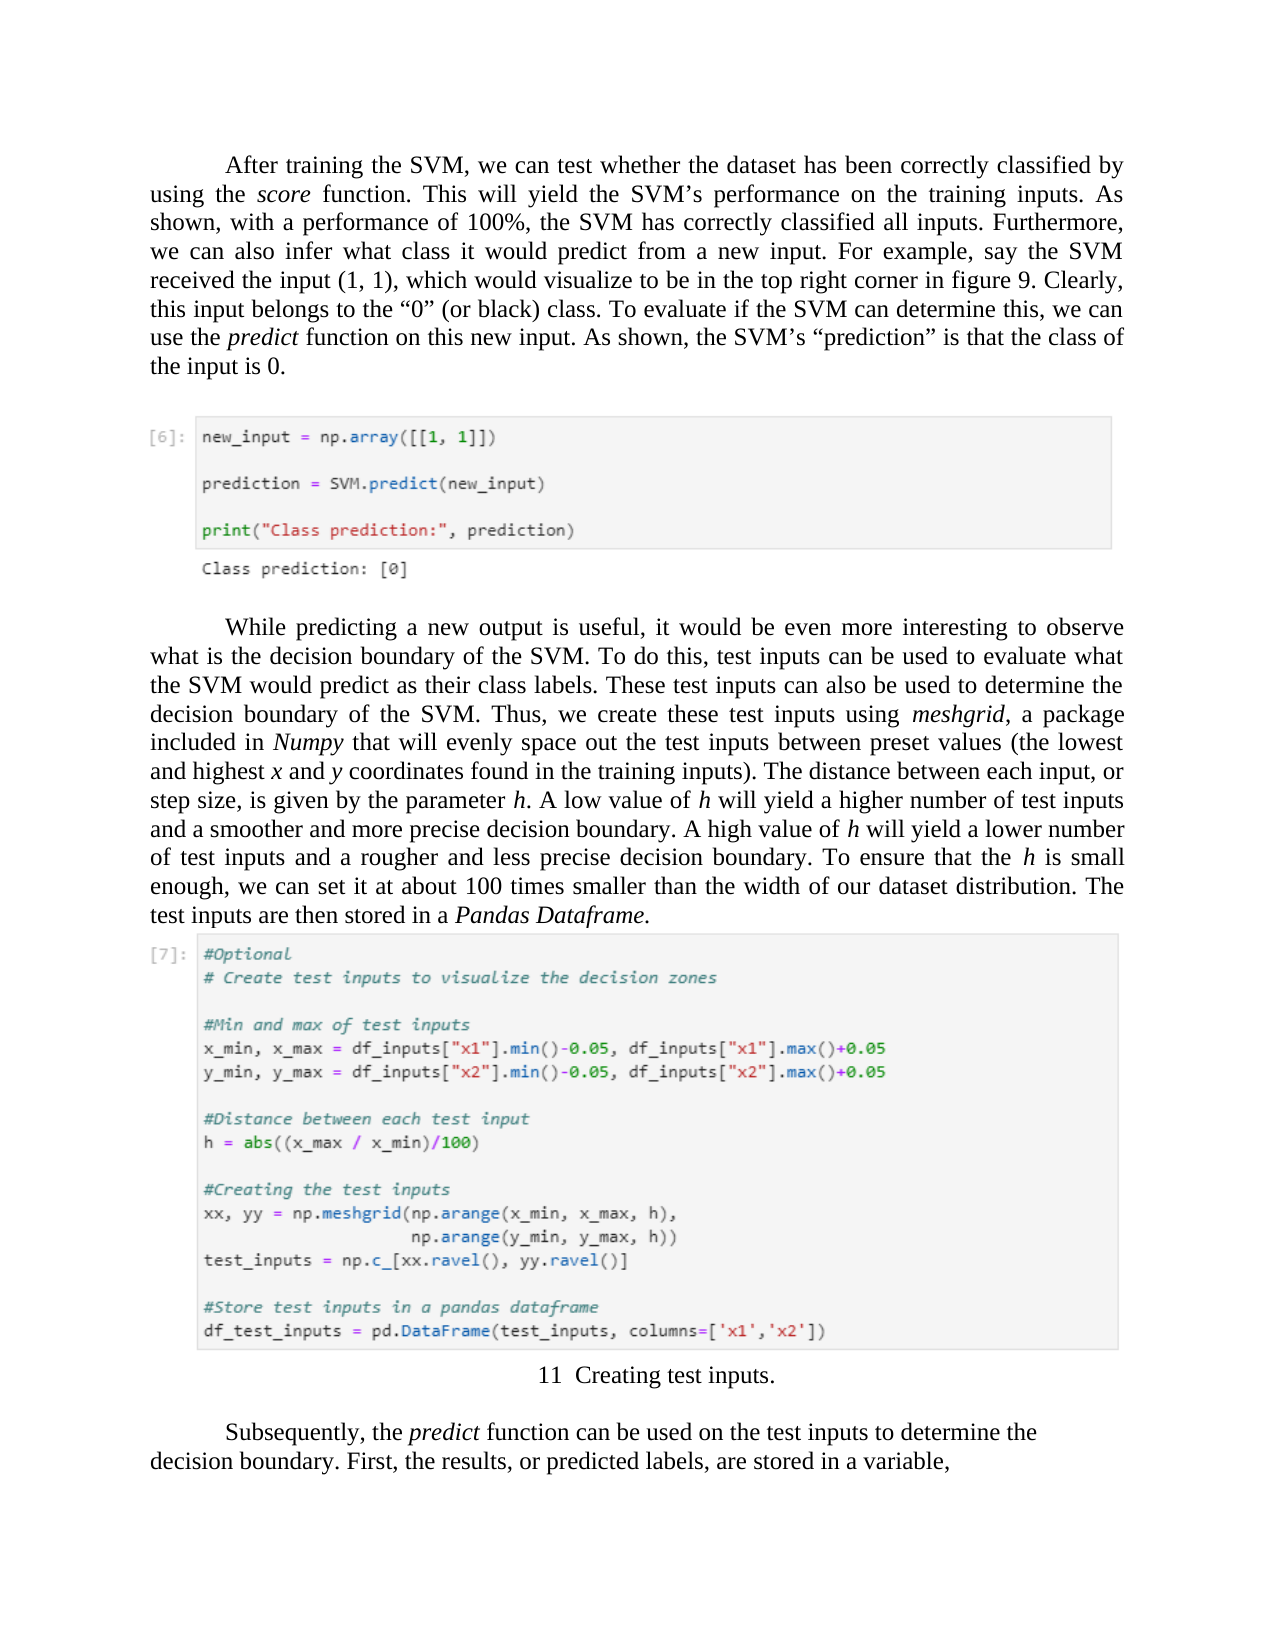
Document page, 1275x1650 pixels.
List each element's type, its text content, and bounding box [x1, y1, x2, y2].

text After training the SVM, we can test whether the dataset has been correctly classified by using the score function. This will yield the SVM’s performance on the training inputs. As shown, with a performance of 100%, the SVM has correctly classified all inputs. Furthermore, we can also infer what class it would predict from a new input. For example, say the SVM received the input (1, 1), which would visualize to be in the top right corner in figure 9. Clearly, this input belongs to the “0” (or black) class. To evaluate if the SVM can determine this, we can use the predict function on this new input. As shown, the SVM’s “prediction” is that the class of the input is 0. [150, 150, 1125, 380]
picture [150, 928, 1125, 1360]
text Subsequently, the predict function can be used on the test inputs to determine the decision boundary. First, the results, or predicted labels, are stored in a variable, [150, 1417, 1125, 1475]
list Creating test inputs. [187, 1360, 1125, 1389]
picture [150, 408, 1125, 584]
text While predicting a new output is useful, it would be even more interesting to observe what is the decision boundary of the SVM. To do this, test inputs can be used to evaluate what the SVM would predict as their class labels. These test inputs can also be used to determine the decision boundary of the SVM. Thus, we create these test inputs using meshgrid, a package included in Numpy that will evenly space out the test inputs between preset values (the lowest and highest x and y coordinates found in the training inputs). The distance between each input, or step size, is given by the parameter h. A low value of h will yield a higher number of test inputs and a smoother and more precise decision boundary. A high value of h will yield a lower number of test inputs and a rougher and less precise decision boundary. To ensure that the h is small enough, we can set it at about 100 times smaller than the width of our dataset distribution. The test inputs are then stored in a Pandas Dataframe. [150, 612, 1125, 928]
